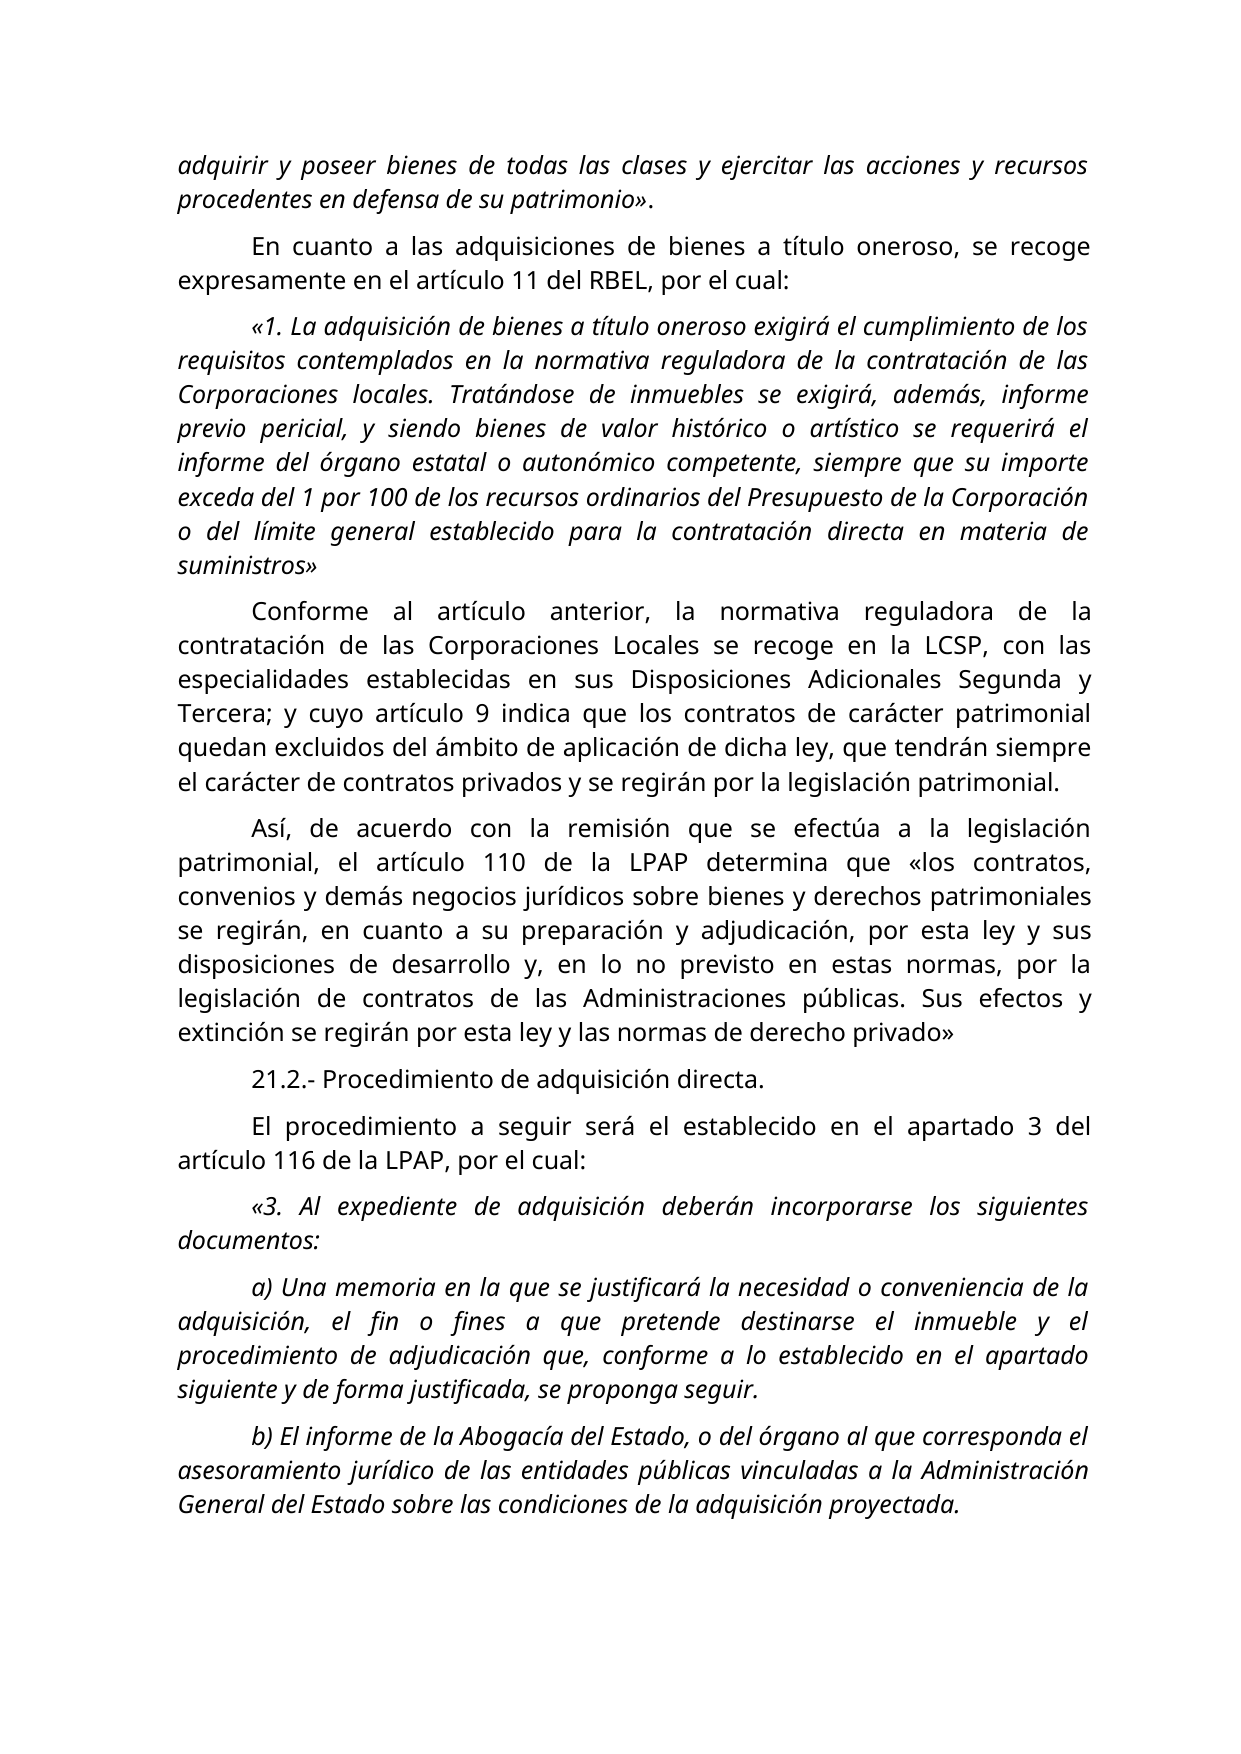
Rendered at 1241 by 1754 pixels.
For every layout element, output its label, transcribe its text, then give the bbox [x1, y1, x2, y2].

text Así, de acuerdo con la remisión que se efectúa a la legislación patrimonial, el artículo 110 de la LPAP determina que «los contratos, convenios y demás negocios jurídicos sobre bienes y derechos patrimoniales se regirán, en cuanto a su preparación y adjudicación, por esta ley y sus disposiciones de desarrollo y, en lo no previsto en estas normas, por la legislación de contratos de las Administraciones públicas. Sus efectos y extinción se regirán por esta ley y las normas de derecho privado» [177, 811, 1093, 1049]
text Conforme al artículo anterior, la normativa reguladora de la contratación de las Corporaciones Locales se recoge en la LCSP, con las especialidades establecidas en sus Disposiciones Adicionales Segunda y Tercera; y cuyo artículo 9 indica que los contratos de carácter patrimonial quedan excluidos del ámbito de aplicación de dicha ley, que tendrán siempre el carácter de contratos privados y se regirán por la legislación patrimonial. [177, 594, 1093, 798]
text a) Una memoria en la que se justificará la necesidad o conveniencia de la adquisición, el fin o fines a que pretende destinarse el inmueble y el procedimiento de adjudicación que, conforme a lo establecido en el apartado siguiente y de forma justificada, se proponga seguir. [177, 1269, 1093, 1406]
text En cuanto a las adquisiciones de bienes a título oneroso, se recoge expresamente en el artículo 11 del RBEL, por el cual: [177, 228, 1093, 296]
text «1. La adquisición de bienes a título oneroso exigirá el cumplimiento de los requisitos contemplados en la normativa reguladora de la contratación de las Corporaciones locales. Tratándose de inmuebles se exigirá, además, informe previo pericial, y siendo bienes de valor histórico o artístico se requerirá el informe del órgano estatal o autonómico competente, siempre que su importe exceda del 1 por 100 de los recursos ordinarios del Presupuesto de la Corporación o del límite general establecido para la contratación directa en materia de suministros» [177, 309, 1093, 581]
text El procedimiento a seguir será el establecido en el apartado 3 del artículo 116 de la LPAP, por el cual: [177, 1108, 1093, 1176]
text adquirir y poseer bienes de todas las clases y ejercitar las acciones y recursos procedentes en defensa de su patrimonio». [177, 148, 1093, 216]
text 21.2.- Procedimiento de adquisición directa. [177, 1062, 1093, 1096]
text b) El informe de la Abogacía del Estado, o del órgano al que corresponda el asesoramiento jurídico de las entidades públicas vinculadas a la Administración General del Estado sobre las condiciones de la adquisición proyectada. [177, 1418, 1093, 1520]
text «3. Al expediente de adquisición deberán incorporarse los siguientes documentos: [177, 1189, 1093, 1257]
